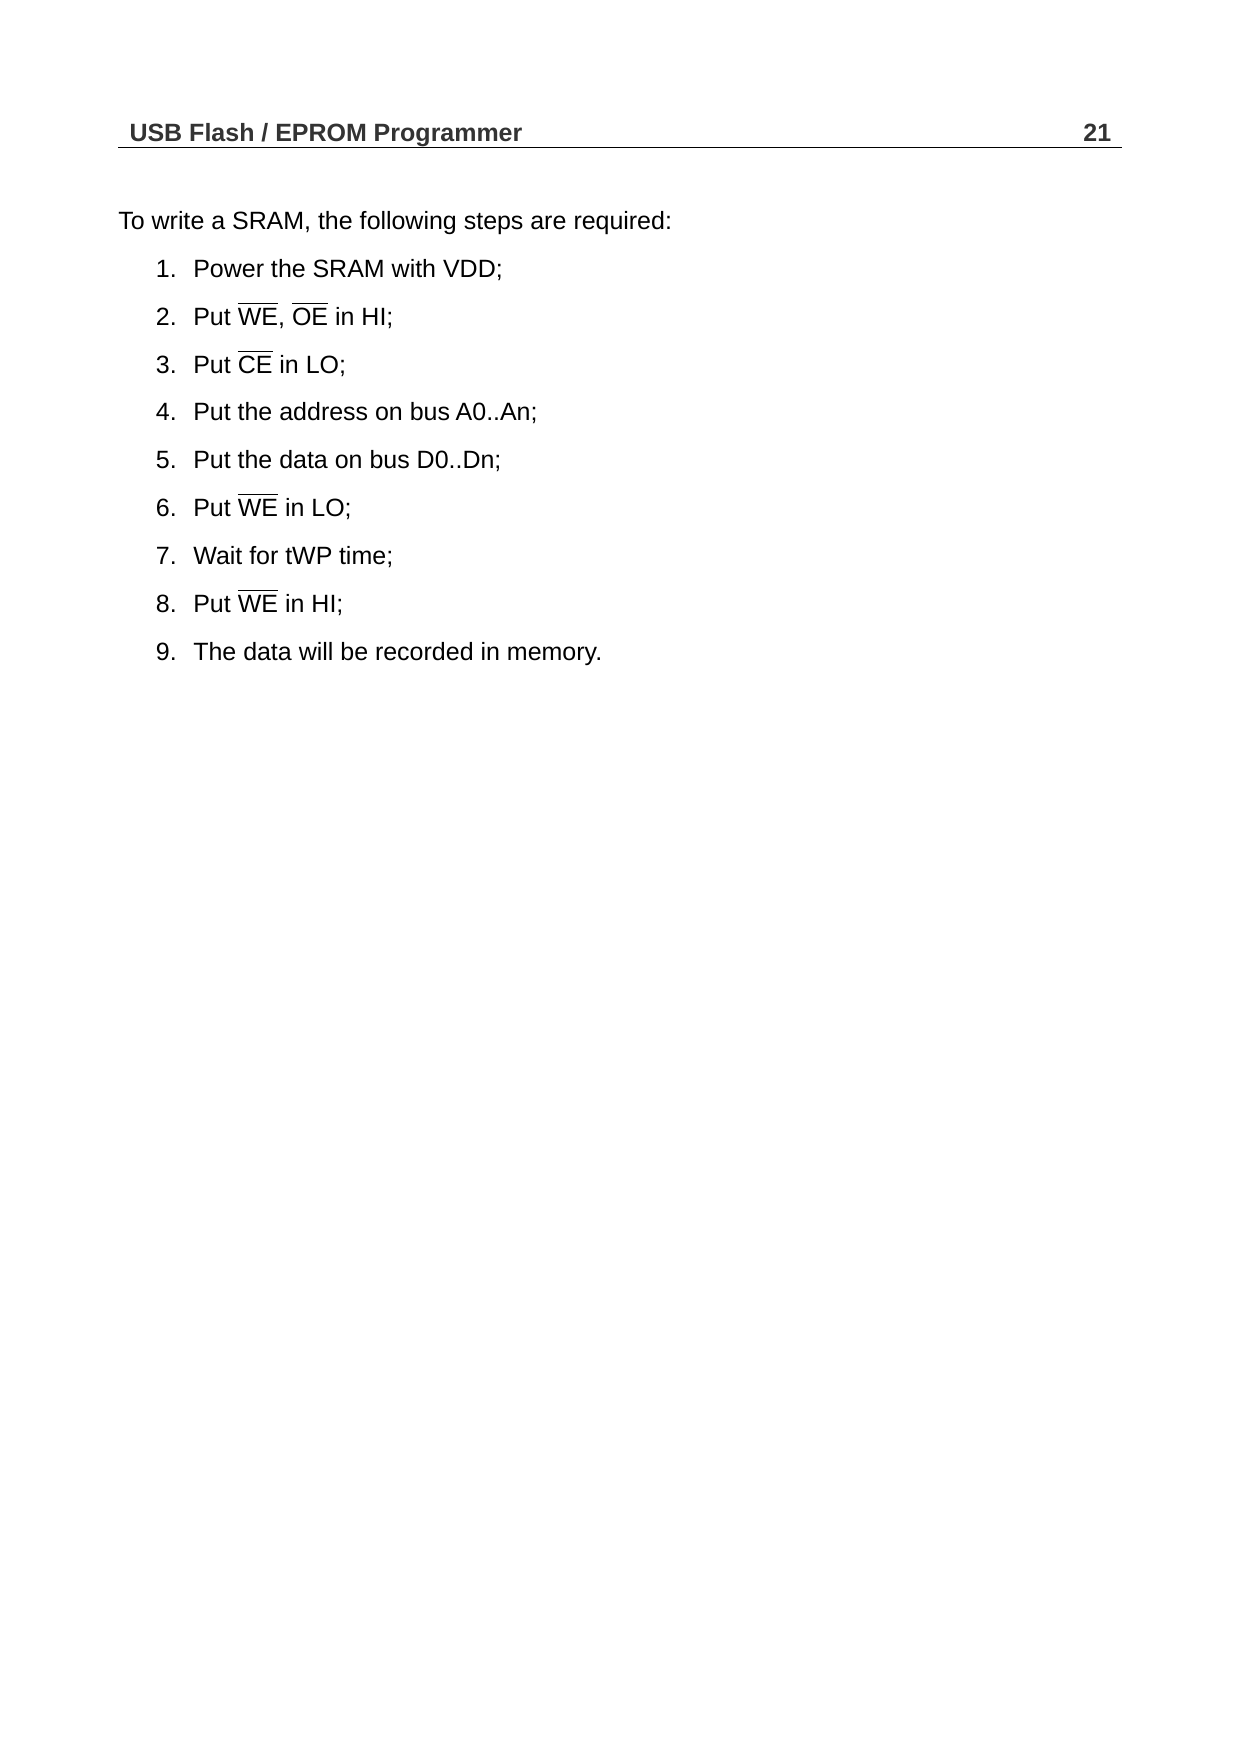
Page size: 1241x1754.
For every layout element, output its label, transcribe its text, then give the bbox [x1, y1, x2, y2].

list Power the SRAM with VDD; [156, 254, 1122, 283]
list Put WE, OE in HI; [156, 302, 1122, 331]
text To write a SRAM, the following steps are required: [118, 206, 1122, 235]
list Put the data on bus D0..Dn; [156, 445, 1122, 474]
list The data will be recorded in memory. [156, 636, 1122, 665]
list Wait for tWP time; [156, 541, 1122, 569]
list Put WE in HI; [156, 589, 1122, 617]
list Put CE in LO; [156, 349, 1122, 378]
list Put WE in LO; [156, 493, 1122, 522]
list Put the address on bus A0..An; [156, 397, 1122, 426]
